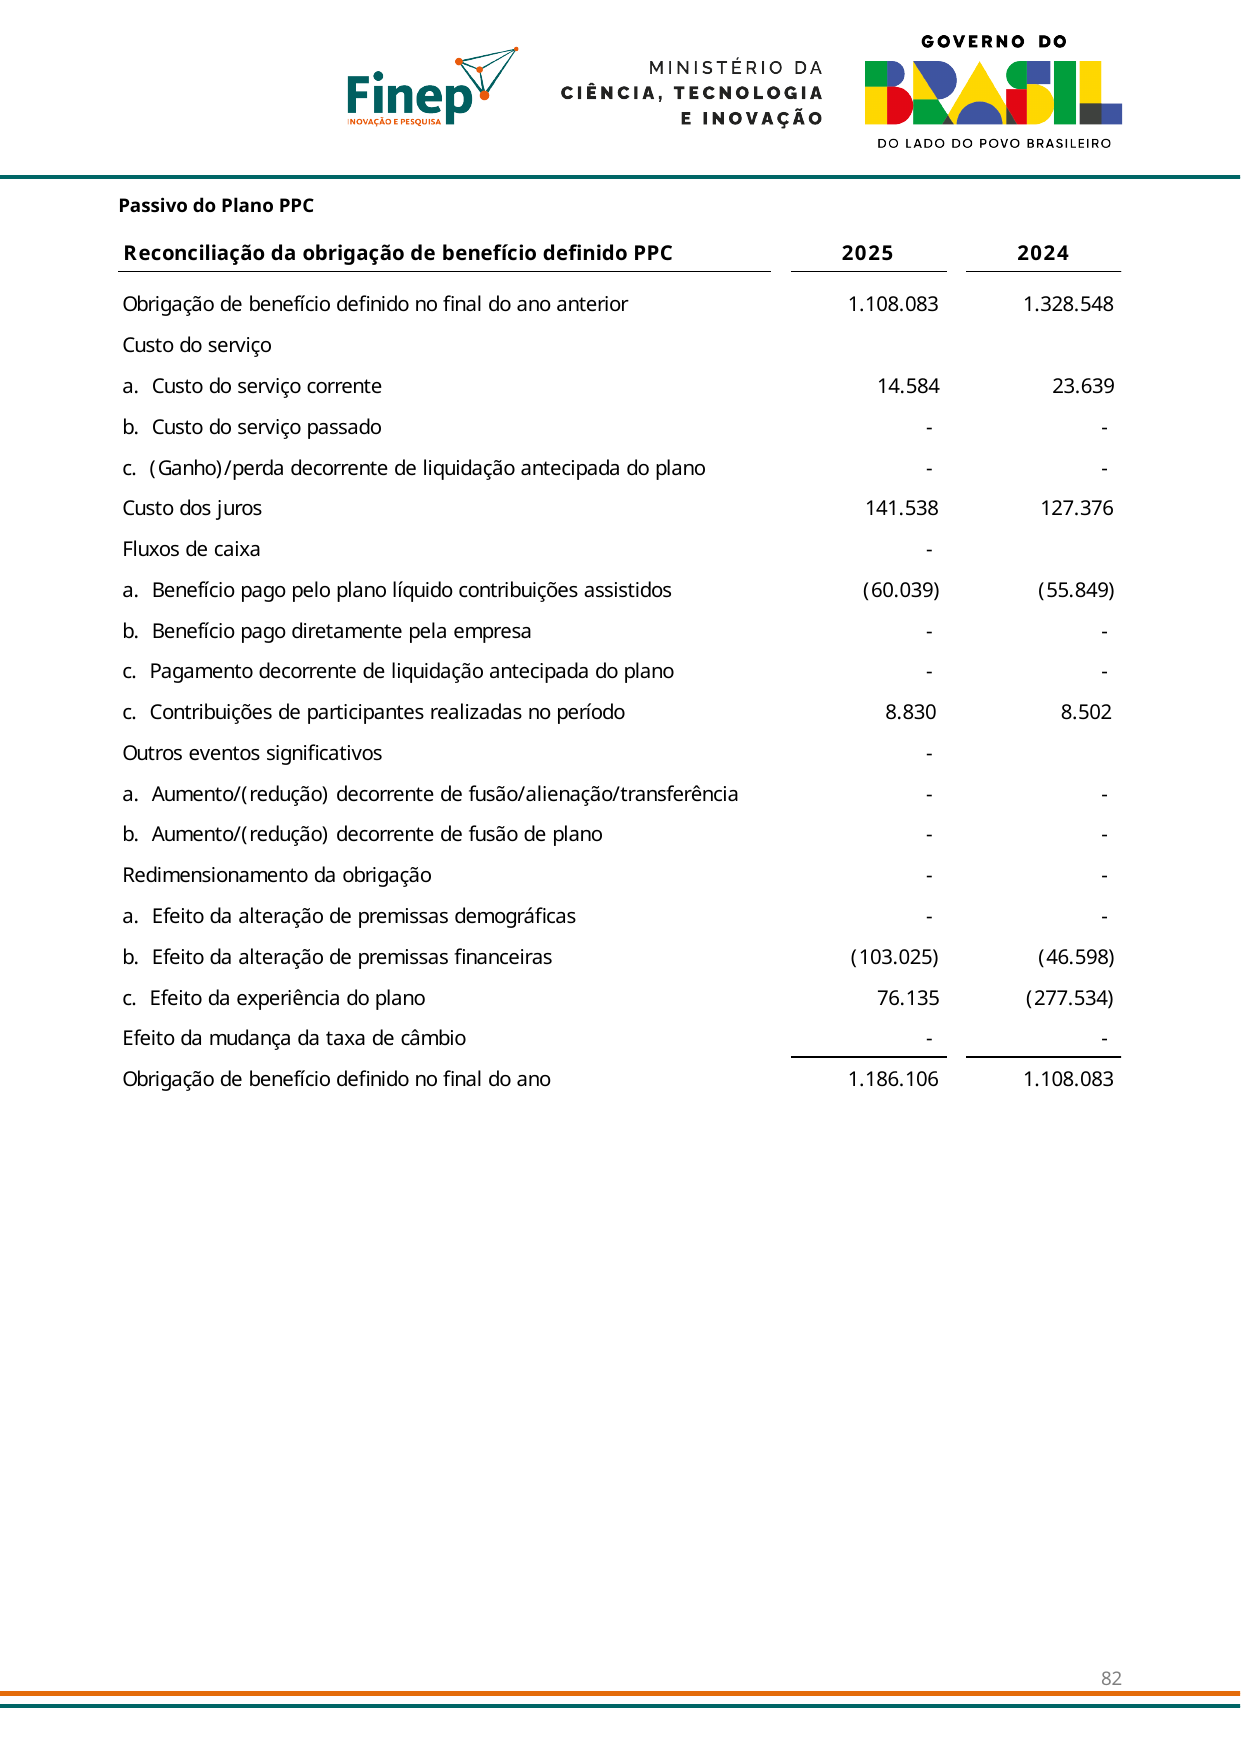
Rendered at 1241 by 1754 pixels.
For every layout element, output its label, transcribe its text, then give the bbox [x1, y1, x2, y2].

subtitle Passivo do Plano PPC [118, 192, 1122, 217]
